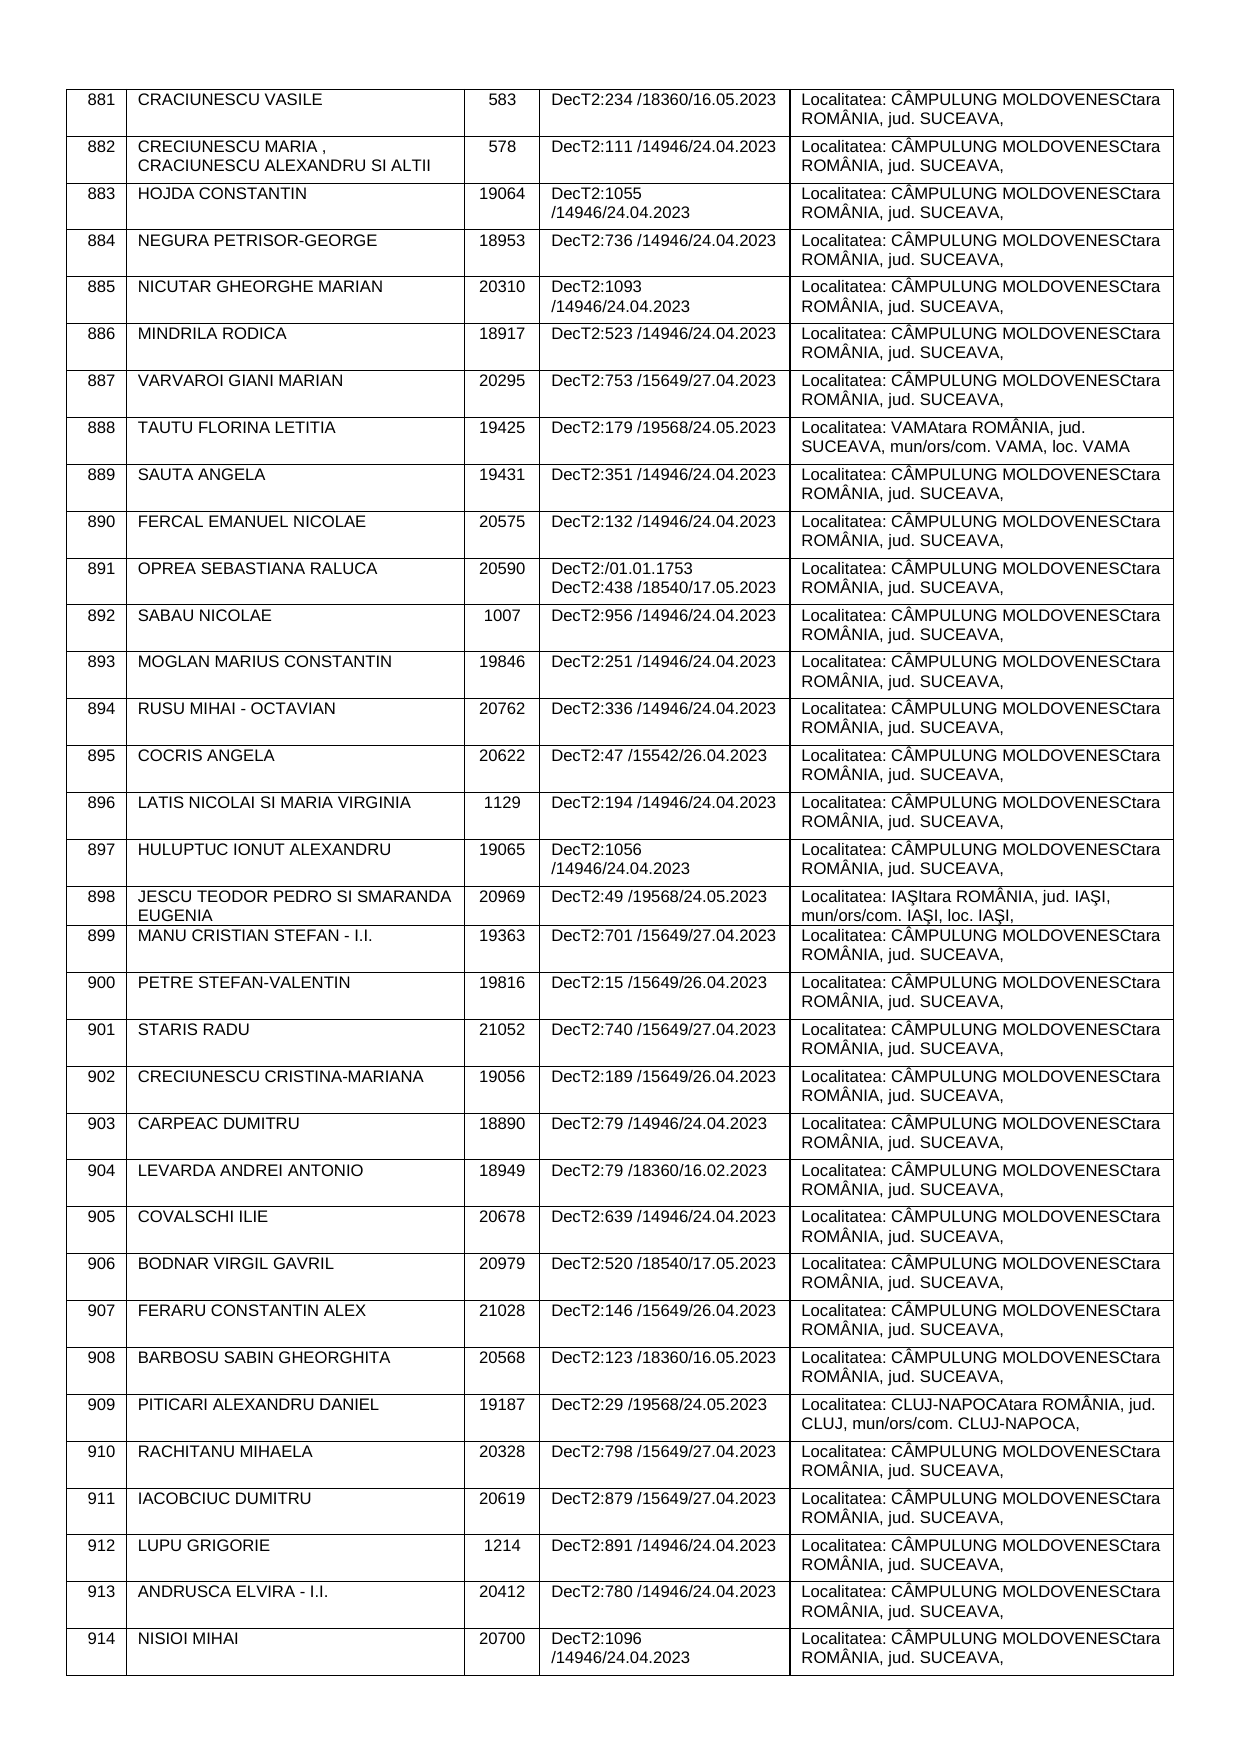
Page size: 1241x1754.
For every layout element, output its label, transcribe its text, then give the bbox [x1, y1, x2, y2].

table_cell 891 [67, 559, 126, 604]
table_cell DecT2:1055 /14946/24.04.2023 [540, 184, 789, 229]
table_cell 1214 [465, 1535, 539, 1581]
table_cell NICUTAR GHEORGHE MARIAN [127, 277, 464, 323]
table_cell Localitatea: CÂMPULUNG MOLDOVENESCtara ROMÂNIA, jud. SUCEAVA, [791, 277, 1173, 323]
table_cell 18917 [465, 324, 539, 370]
table_cell DecT2:701 /15649/27.04.2023 [540, 926, 789, 972]
table_cell 913 [67, 1582, 126, 1628]
table_cell 899 [67, 926, 126, 972]
table_cell 18890 [465, 1114, 539, 1159]
table_cell Localitatea: CÂMPULUNG MOLDOVENESCtara ROMÂNIA, jud. SUCEAVA, [791, 1301, 1173, 1347]
table_cell Localitatea: CÂMPULUNG MOLDOVENESCtara ROMÂNIA, jud. SUCEAVA, [791, 605, 1173, 651]
table_cell 890 [67, 512, 126, 557]
table_cell OPREA SEBASTIANA RALUCA [127, 559, 464, 604]
table_cell LUPU GRIGORIE [127, 1535, 464, 1581]
table_cell DecT2:891 /14946/24.04.2023 [540, 1535, 789, 1581]
table_cell DecT2:251 /14946/24.04.2023 [540, 652, 789, 698]
table_cell LATIS NICOLAI SI MARIA VIRGINIA [127, 793, 464, 839]
table_cell 1007 [465, 605, 539, 651]
table_cell 20700 [465, 1629, 539, 1675]
table_cell DecT2:123 /18360/16.05.2023 [540, 1348, 789, 1394]
table_cell 884 [67, 230, 126, 276]
table_cell 912 [67, 1535, 126, 1581]
table_cell 20575 [465, 512, 539, 557]
table_cell 887 [67, 371, 126, 417]
table_cell 20979 [465, 1254, 539, 1300]
table_cell 20590 [465, 559, 539, 604]
table_cell 892 [67, 605, 126, 651]
table_cell LEVARDA ANDREI ANTONIO [127, 1160, 464, 1206]
table_cell 583 [465, 90, 539, 136]
table_cell FERCAL EMANUEL NICOLAE [127, 512, 464, 557]
table_cell HOJDA CONSTANTIN [127, 184, 464, 229]
table_cell 898 [67, 887, 126, 925]
table_cell 910 [67, 1442, 126, 1487]
table_cell 18949 [465, 1160, 539, 1206]
table_cell 889 [67, 465, 126, 511]
table_cell DecT2:780 /14946/24.04.2023 [540, 1582, 789, 1628]
table_cell Localitatea: CÂMPULUNG MOLDOVENESCtara ROMÂNIA, jud. SUCEAVA, [791, 1254, 1173, 1300]
table_cell Localitatea: CÂMPULUNG MOLDOVENESCtara ROMÂNIA, jud. SUCEAVA, [791, 512, 1173, 557]
table_cell SABAU NICOLAE [127, 605, 464, 651]
table_cell Localitatea: CÂMPULUNG MOLDOVENESCtara ROMÂNIA, jud. SUCEAVA, [791, 652, 1173, 698]
table_cell 896 [67, 793, 126, 839]
table_cell STARIS RADU [127, 1020, 464, 1066]
table_cell Localitatea: CÂMPULUNG MOLDOVENESCtara ROMÂNIA, jud. SUCEAVA, [791, 699, 1173, 745]
table_cell 888 [67, 418, 126, 464]
table_cell 894 [67, 699, 126, 745]
table_cell Localitatea: CÂMPULUNG MOLDOVENESCtara ROMÂNIA, jud. SUCEAVA, [791, 137, 1173, 182]
table_cell CRECIUNESCU MARIA , CRACIUNESCU ALEXANDRU SI ALTII [127, 137, 464, 182]
table_cell COCRIS ANGELA [127, 746, 464, 792]
table_cell RACHITANU MIHAELA [127, 1442, 464, 1487]
table_cell DecT2:/01.01.1753 DecT2:438 /18540/17.05.2023 [540, 559, 789, 604]
table_cell Localitatea: CÂMPULUNG MOLDOVENESCtara ROMÂNIA, jud. SUCEAVA, [791, 324, 1173, 370]
table_cell 911 [67, 1489, 126, 1534]
table_cell Localitatea: CÂMPULUNG MOLDOVENESCtara ROMÂNIA, jud. SUCEAVA, [791, 840, 1173, 886]
table_cell Localitatea: VAMAtara ROMÂNIA, jud. SUCEAVA, mun/ors/com. VAMA, loc. VAMA [791, 418, 1173, 464]
table_cell PETRE STEFAN-VALENTIN [127, 973, 464, 1019]
table_cell DecT2:49 /19568/24.05.2023 [540, 887, 789, 925]
table_cell DecT2:15 /15649/26.04.2023 [540, 973, 789, 1019]
table_cell DecT2:29 /19568/24.05.2023 [540, 1395, 789, 1441]
table_cell 20969 [465, 887, 539, 925]
table_cell 20762 [465, 699, 539, 745]
table_cell Localitatea: CÂMPULUNG MOLDOVENESCtara ROMÂNIA, jud. SUCEAVA, [791, 973, 1173, 1019]
table_cell 19064 [465, 184, 539, 229]
table_cell Localitatea: CLUJ-NAPOCAtara ROMÂNIA, jud. CLUJ, mun/ors/com. CLUJ-NAPOCA, [791, 1395, 1173, 1441]
table_cell DecT2:753 /15649/27.04.2023 [540, 371, 789, 417]
table_cell 893 [67, 652, 126, 698]
table_cell Localitatea: CÂMPULUNG MOLDOVENESCtara ROMÂNIA, jud. SUCEAVA, [791, 1629, 1173, 1675]
table_cell MOGLAN MARIUS CONSTANTIN [127, 652, 464, 698]
table_cell 904 [67, 1160, 126, 1206]
table_cell 19816 [465, 973, 539, 1019]
table_cell 886 [67, 324, 126, 370]
table_cell DecT2:351 /14946/24.04.2023 [540, 465, 789, 511]
table_cell Localitatea: CÂMPULUNG MOLDOVENESCtara ROMÂNIA, jud. SUCEAVA, [791, 1489, 1173, 1534]
table_cell 578 [465, 137, 539, 182]
table_cell BARBOSU SABIN GHEORGHITA [127, 1348, 464, 1394]
table_cell 908 [67, 1348, 126, 1394]
table_cell RUSU MIHAI - OCTAVIAN [127, 699, 464, 745]
table_cell 903 [67, 1114, 126, 1159]
table_cell Localitatea: CÂMPULUNG MOLDOVENESCtara ROMÂNIA, jud. SUCEAVA, [791, 1207, 1173, 1253]
table_cell Localitatea: CÂMPULUNG MOLDOVENESCtara ROMÂNIA, jud. SUCEAVA, [791, 746, 1173, 792]
table_cell 883 [67, 184, 126, 229]
table_cell 20412 [465, 1582, 539, 1628]
table_cell DecT2:194 /14946/24.04.2023 [540, 793, 789, 839]
table_cell FERARU CONSTANTIN ALEX [127, 1301, 464, 1347]
table_cell 19431 [465, 465, 539, 511]
table_cell IACOBCIUC DUMITRU [127, 1489, 464, 1534]
table_cell 21052 [465, 1020, 539, 1066]
table_cell BODNAR VIRGIL GAVRIL [127, 1254, 464, 1300]
table_cell 19056 [465, 1067, 539, 1112]
table_cell 20568 [465, 1348, 539, 1394]
table_cell MANU CRISTIAN STEFAN - I.I. [127, 926, 464, 972]
table_cell 19065 [465, 840, 539, 886]
table_cell 19425 [465, 418, 539, 464]
table_cell DecT2:132 /14946/24.04.2023 [540, 512, 789, 557]
table_cell 881 [67, 90, 126, 136]
table_cell 882 [67, 137, 126, 182]
table_cell Localitatea: CÂMPULUNG MOLDOVENESCtara ROMÂNIA, jud. SUCEAVA, [791, 371, 1173, 417]
table_cell DecT2:79 /18360/16.02.2023 [540, 1160, 789, 1206]
table_cell Localitatea: CÂMPULUNG MOLDOVENESCtara ROMÂNIA, jud. SUCEAVA, [791, 184, 1173, 229]
table_cell SAUTA ANGELA [127, 465, 464, 511]
table_cell 909 [67, 1395, 126, 1441]
table_cell Localitatea: CÂMPULUNG MOLDOVENESCtara ROMÂNIA, jud. SUCEAVA, [791, 1160, 1173, 1206]
table_cell 20328 [465, 1442, 539, 1487]
table_cell DecT2:79 /14946/24.04.2023 [540, 1114, 789, 1159]
table_cell Localitatea: CÂMPULUNG MOLDOVENESCtara ROMÂNIA, jud. SUCEAVA, [791, 90, 1173, 136]
table_cell DecT2:47 /15542/26.04.2023 [540, 746, 789, 792]
table_cell DecT2:523 /14946/24.04.2023 [540, 324, 789, 370]
table_cell DecT2:639 /14946/24.04.2023 [540, 1207, 789, 1253]
table_cell DecT2:736 /14946/24.04.2023 [540, 230, 789, 276]
table_cell 885 [67, 277, 126, 323]
table_cell ANDRUSCA ELVIRA - I.I. [127, 1582, 464, 1628]
table_cell DecT2:520 /18540/17.05.2023 [540, 1254, 789, 1300]
table_cell DecT2:234 /18360/16.05.2023 [540, 90, 789, 136]
table_cell 914 [67, 1629, 126, 1675]
table_cell Localitatea: CÂMPULUNG MOLDOVENESCtara ROMÂNIA, jud. SUCEAVA, [791, 465, 1173, 511]
table_cell 20622 [465, 746, 539, 792]
table_cell Localitatea: CÂMPULUNG MOLDOVENESCtara ROMÂNIA, jud. SUCEAVA, [791, 1535, 1173, 1581]
table_cell Localitatea: IAŞItara ROMÂNIA, jud. IAŞI, mun/ors/com. IAŞI, loc. IAŞI, [791, 887, 1173, 925]
table_cell 19363 [465, 926, 539, 972]
table_cell COVALSCHI ILIE [127, 1207, 464, 1253]
table_cell 19846 [465, 652, 539, 698]
table_cell NISIOI MIHAI [127, 1629, 464, 1675]
table_cell DecT2:879 /15649/27.04.2023 [540, 1489, 789, 1534]
table_cell 18953 [465, 230, 539, 276]
table_cell DecT2:189 /15649/26.04.2023 [540, 1067, 789, 1112]
table_cell CRACIUNESCU VASILE [127, 90, 464, 136]
table_cell DecT2:1096 /14946/24.04.2023 [540, 1629, 789, 1675]
table_cell DecT2:956 /14946/24.04.2023 [540, 605, 789, 651]
table_cell Localitatea: CÂMPULUNG MOLDOVENESCtara ROMÂNIA, jud. SUCEAVA, [791, 793, 1173, 839]
table_cell DecT2:146 /15649/26.04.2023 [540, 1301, 789, 1347]
table_cell 895 [67, 746, 126, 792]
table_cell Localitatea: CÂMPULUNG MOLDOVENESCtara ROMÂNIA, jud. SUCEAVA, [791, 1020, 1173, 1066]
table_cell 900 [67, 973, 126, 1019]
table_cell VARVAROI GIANI MARIAN [127, 371, 464, 417]
table_cell 905 [67, 1207, 126, 1253]
table_cell DecT2:111 /14946/24.04.2023 [540, 137, 789, 182]
table_cell 20310 [465, 277, 539, 323]
table_cell NEGURA PETRISOR-GEORGE [127, 230, 464, 276]
table_cell HULUPTUC IONUT ALEXANDRU [127, 840, 464, 886]
table_cell DecT2:740 /15649/27.04.2023 [540, 1020, 789, 1066]
table_cell 897 [67, 840, 126, 886]
table_cell DecT2:1056 /14946/24.04.2023 [540, 840, 789, 886]
table_cell CRECIUNESCU CRISTINA-MARIANA [127, 1067, 464, 1112]
table_cell Localitatea: CÂMPULUNG MOLDOVENESCtara ROMÂNIA, jud. SUCEAVA, [791, 926, 1173, 972]
table_cell Localitatea: CÂMPULUNG MOLDOVENESCtara ROMÂNIA, jud. SUCEAVA, [791, 1067, 1173, 1112]
table_cell 20619 [465, 1489, 539, 1534]
table_cell Localitatea: CÂMPULUNG MOLDOVENESCtara ROMÂNIA, jud. SUCEAVA, [791, 1114, 1173, 1159]
table_cell Localitatea: CÂMPULUNG MOLDOVENESCtara ROMÂNIA, jud. SUCEAVA, [791, 1442, 1173, 1487]
table_cell DecT2:798 /15649/27.04.2023 [540, 1442, 789, 1487]
table_cell Localitatea: CÂMPULUNG MOLDOVENESCtara ROMÂNIA, jud. SUCEAVA, [791, 230, 1173, 276]
table_cell 907 [67, 1301, 126, 1347]
table_cell DecT2:336 /14946/24.04.2023 [540, 699, 789, 745]
table_cell 901 [67, 1020, 126, 1066]
table_cell 906 [67, 1254, 126, 1300]
table_cell 902 [67, 1067, 126, 1112]
table_cell Localitatea: CÂMPULUNG MOLDOVENESCtara ROMÂNIA, jud. SUCEAVA, [791, 559, 1173, 604]
table_cell 19187 [465, 1395, 539, 1441]
table_cell DecT2:179 /19568/24.05.2023 [540, 418, 789, 464]
table_cell JESCU TEODOR PEDRO SI SMARANDA EUGENIA [127, 887, 464, 925]
table_cell DecT2:1093 /14946/24.04.2023 [540, 277, 789, 323]
table_cell PITICARI ALEXANDRU DANIEL [127, 1395, 464, 1441]
table_cell Localitatea: CÂMPULUNG MOLDOVENESCtara ROMÂNIA, jud. SUCEAVA, [791, 1582, 1173, 1628]
table_cell TAUTU FLORINA LETITIA [127, 418, 464, 464]
table_cell 21028 [465, 1301, 539, 1347]
table_cell 1129 [465, 793, 539, 839]
table_cell MINDRILA RODICA [127, 324, 464, 370]
table_cell 20678 [465, 1207, 539, 1253]
table_cell Localitatea: CÂMPULUNG MOLDOVENESCtara ROMÂNIA, jud. SUCEAVA, [791, 1348, 1173, 1394]
table_cell CARPEAC DUMITRU [127, 1114, 464, 1159]
table_cell 20295 [465, 371, 539, 417]
